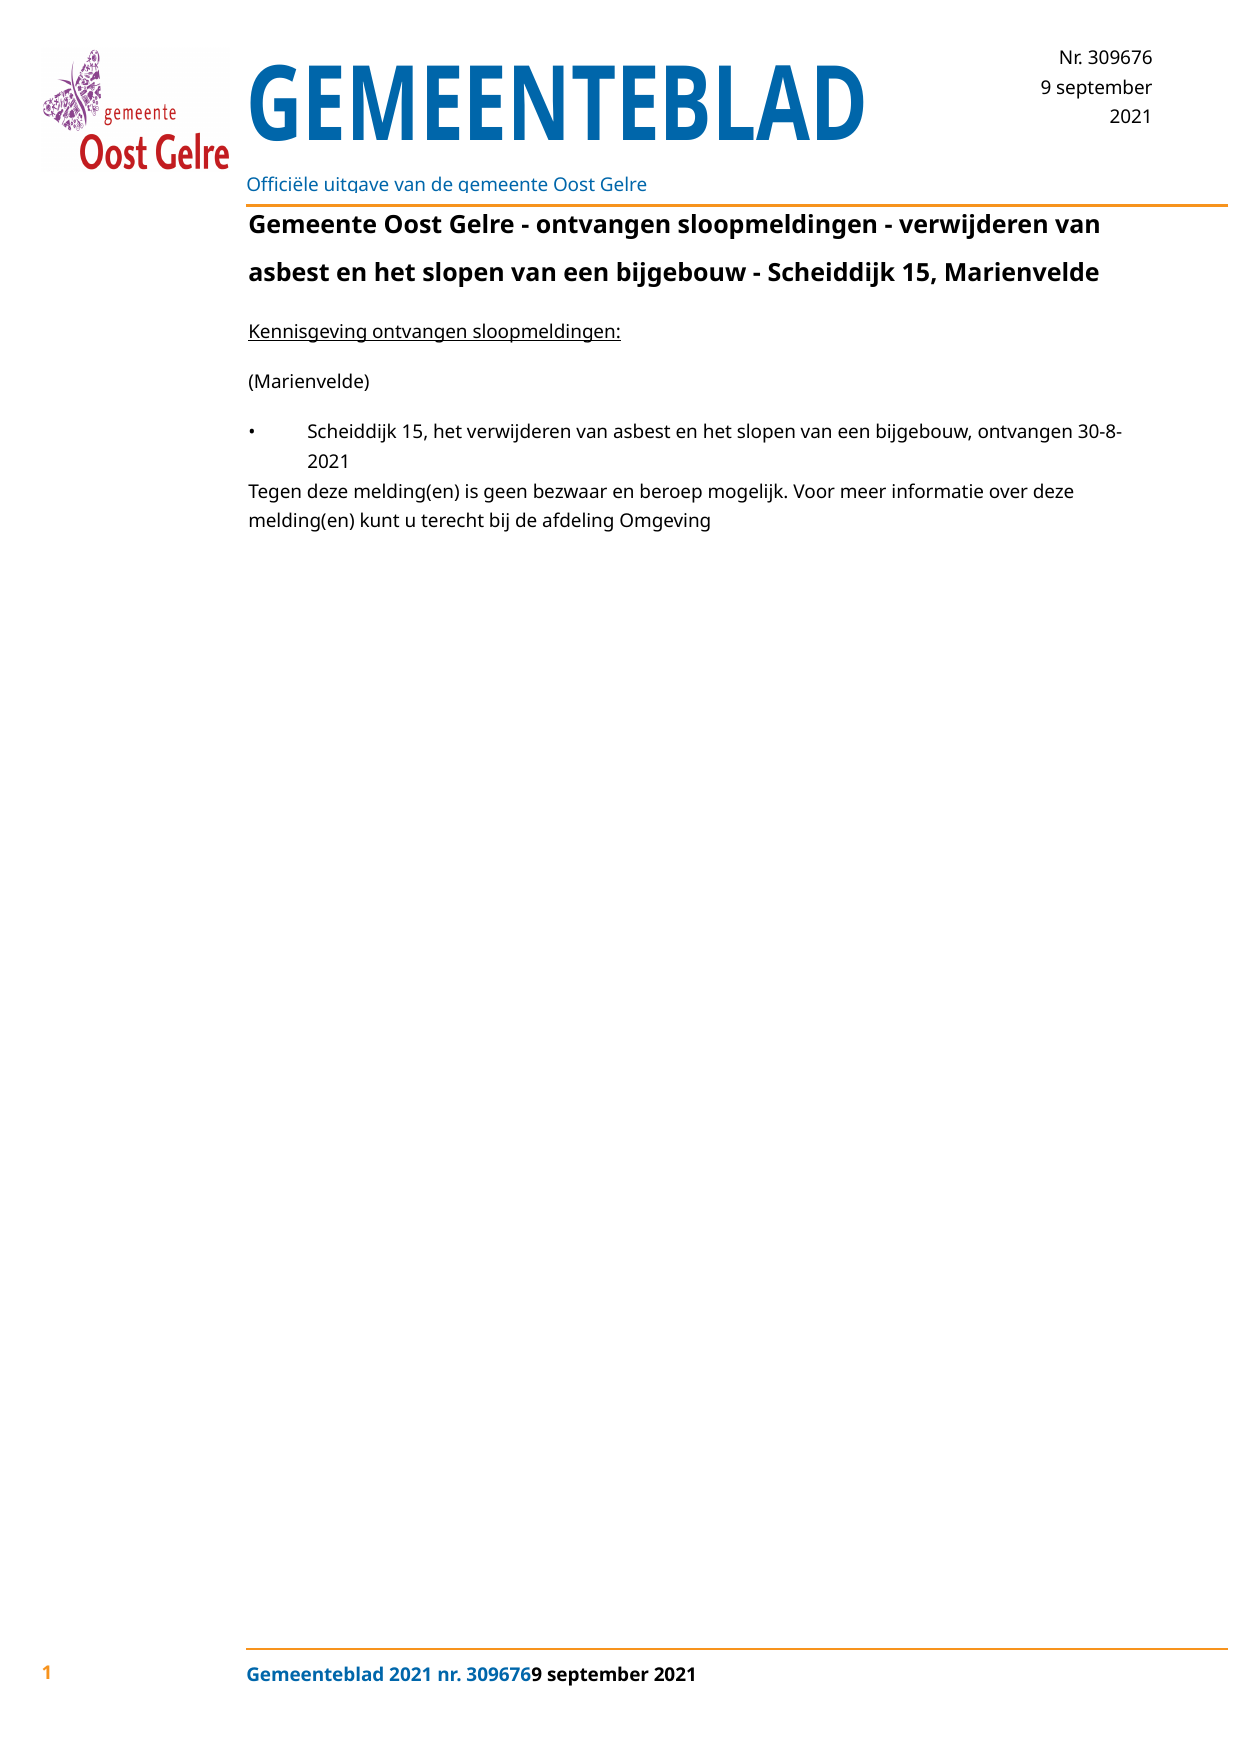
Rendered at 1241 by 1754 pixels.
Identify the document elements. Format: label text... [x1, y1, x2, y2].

list Scheiddijk 15, het verwijderen van asbest en het slopen van een bijgebouw, ontvangen 30-8-2021 [248, 419, 1152, 474]
text (Marienvelde) [248, 368, 1152, 394]
picture [41, 47, 231, 172]
text Gemeente Oost Gelre - ontvangen sloopmeldingen - verwijderen van asbest en het slopen van een bijgebouw - Scheiddijk 15, Marienvelde [248, 207, 1152, 288]
text Tegen deze melding(en) is geen bezwaar en beroep mogelijk. Voor meer informatie over deze melding(en) kunt u terecht bij de afdeling Omgeving [248, 478, 1152, 533]
text Kennisgeving ontvangen sloopmeldingen: [248, 318, 1152, 344]
